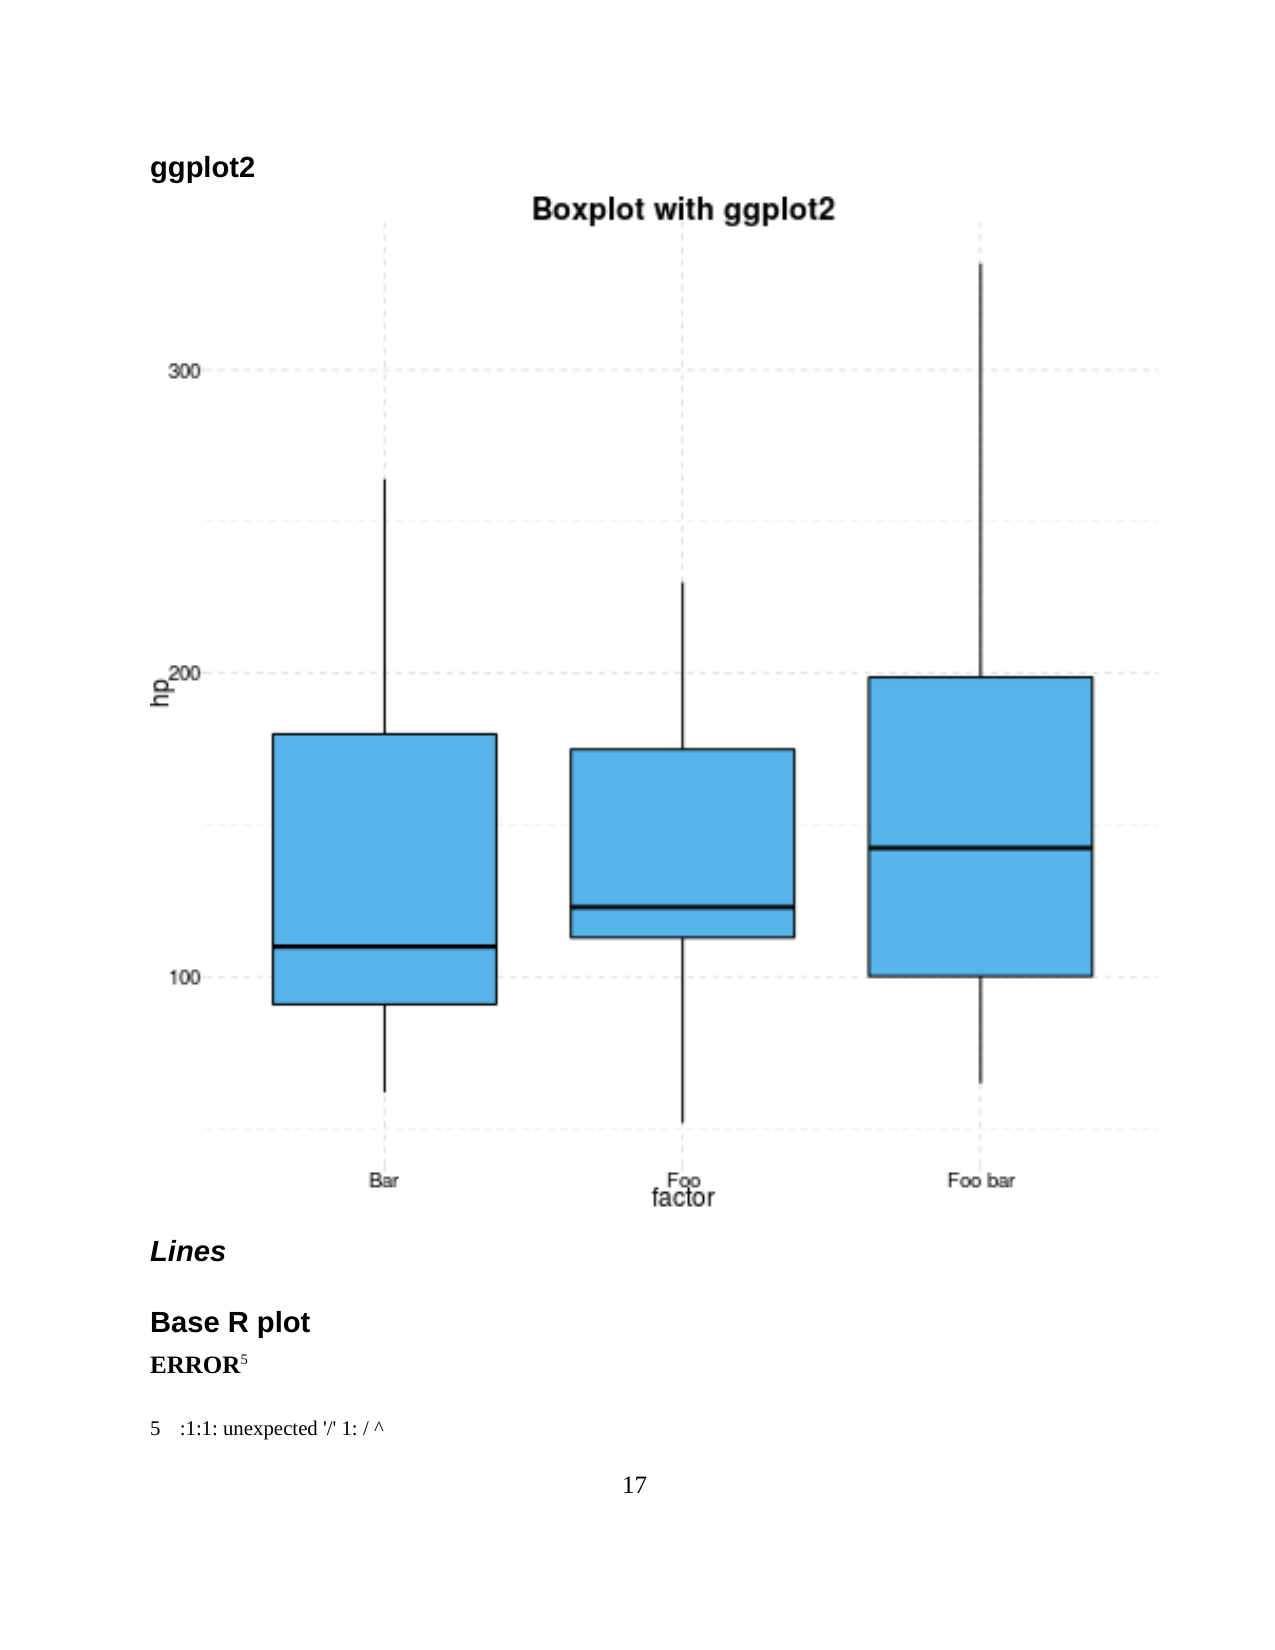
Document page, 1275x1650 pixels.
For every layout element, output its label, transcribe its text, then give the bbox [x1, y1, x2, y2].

subtitle Base R plot [150, 1304, 1125, 1338]
picture [150, 196, 1163, 1209]
subtitle Lines [150, 1233, 1125, 1267]
text ERROR [150, 1351, 1125, 1379]
subtitle ggplot2 [150, 150, 1125, 183]
text :1:1: unexpected '/' 1: / ^ [150, 1416, 1125, 1440]
